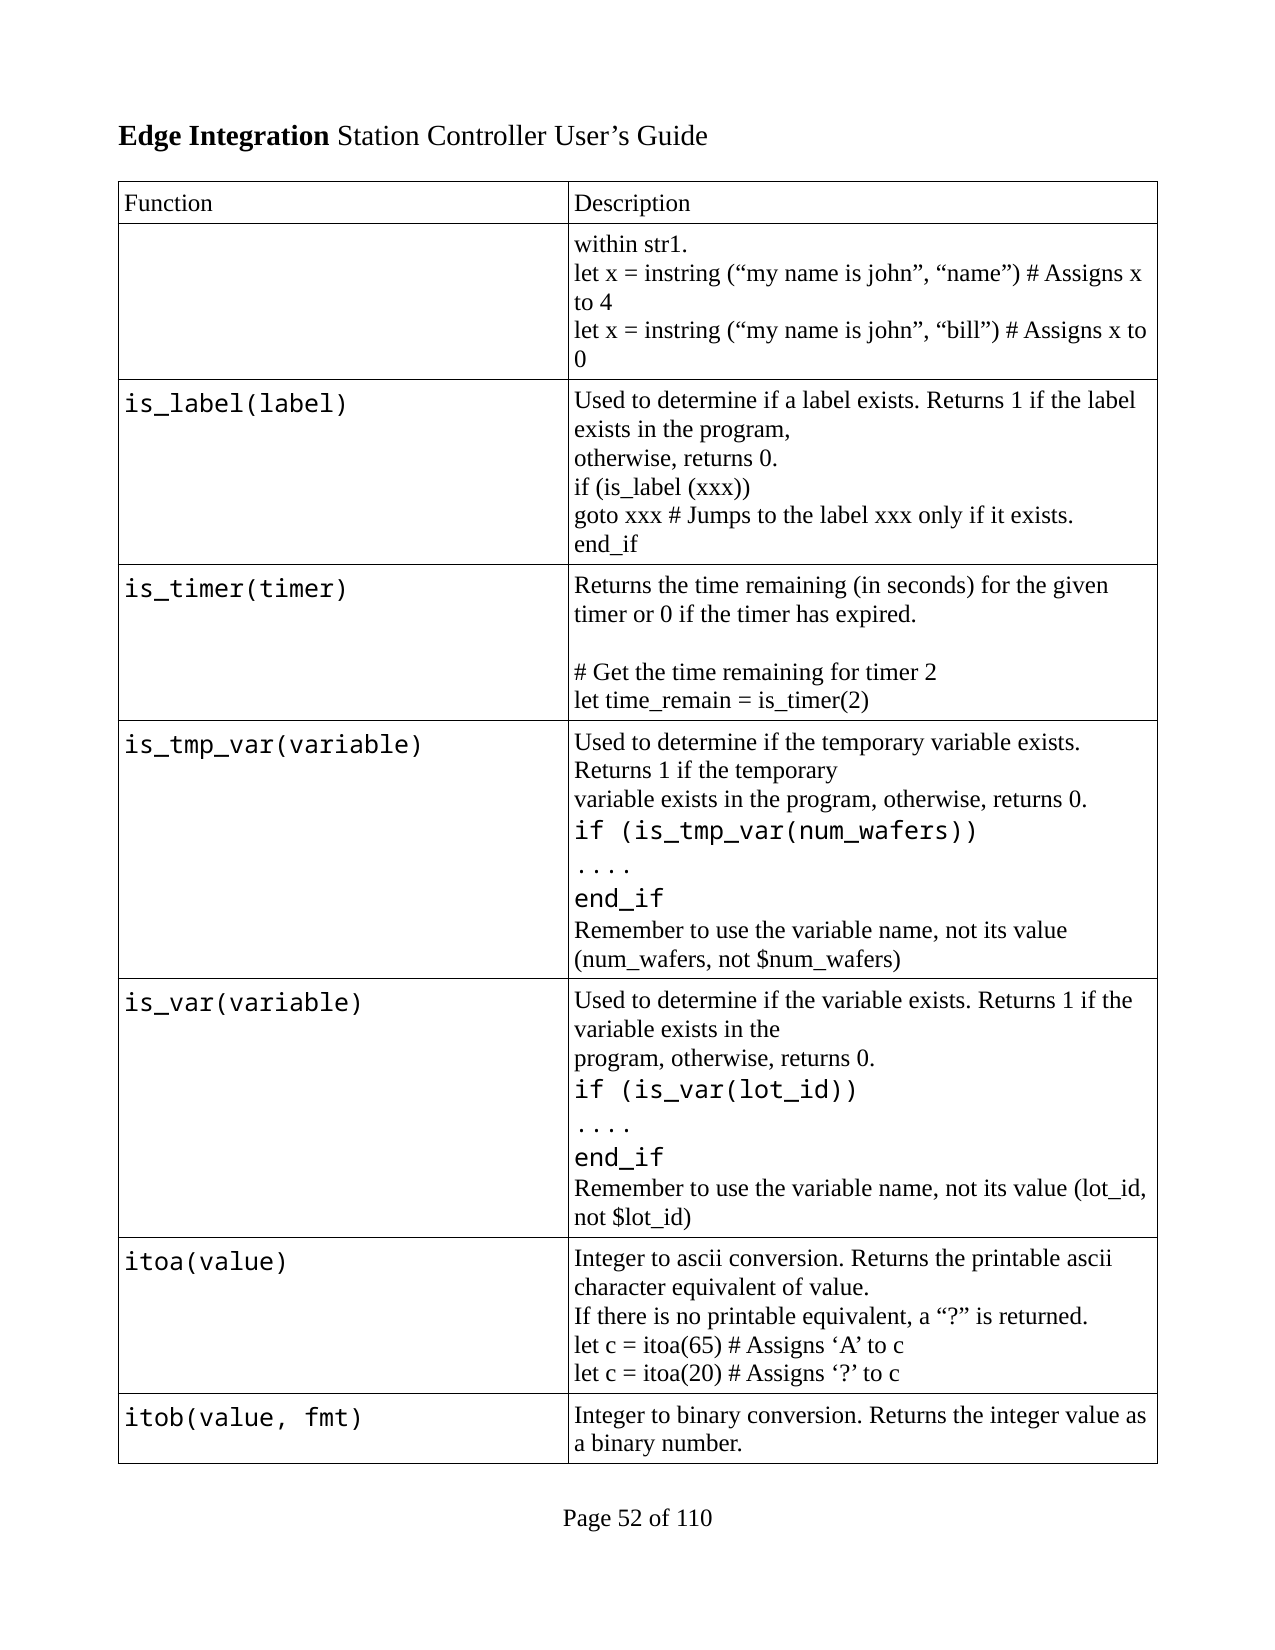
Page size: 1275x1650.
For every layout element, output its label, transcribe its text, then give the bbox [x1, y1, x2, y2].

table_cell is_var(variable) [119, 979, 568, 1237]
table_cell is_label(label) [119, 380, 568, 564]
table_cell Integer to ascii conversion. Returns the printable ascii character equivalent of value. If there is no printable equivalent, a “?” is returned. let c = itoa(65) # Assigns ‘A’ to c let c = itoa(20) # Assigns ‘?’ to c [569, 1238, 1157, 1393]
table_cell [119, 224, 568, 379]
table_header Function [119, 182, 568, 222]
table_cell Integer to binary conversion. Returns the integer value as a binary number. [569, 1394, 1157, 1463]
table_cell Used to determine if a label exists. Returns 1 if the label exists in the program, otherwise, returns 0. if (is_label (xxx)) goto xxx # Jumps to the label xxx only if it exists. end_if [569, 380, 1157, 564]
table_header Description [569, 182, 1157, 222]
table_cell is_tmp_var(variable) [119, 721, 568, 978]
table_cell itob(value, fmt) [119, 1394, 568, 1463]
table_cell Used to determine if the temporary variable exists. Returns 1 if the temporary variable exists in the program, otherwise, returns 0. if (is_tmp_var(num_wafers)) .... end_if Remember to use the variable name, not its value (num_wafers, not $num_wafers) [569, 721, 1157, 978]
table_cell Used to determine if the variable exists. Returns 1 if the variable exists in the program, otherwise, returns 0. if (is_var(lot_id)) .... end_if Remember to use the variable name, not its value (lot_id, not $lot_id) [569, 979, 1157, 1237]
table_cell is_timer(timer) [119, 565, 568, 720]
table_cell within str1. let x = instring (“my name is john”, “name”) # Assigns x to 4 let x = instring (“my name is john”, “bill”) # Assigns x to 0 [569, 224, 1157, 379]
table_cell itoa(value) [119, 1238, 568, 1393]
table_cell Returns the time remaining (in seconds) for the given timer or 0 if the timer has expired. # Get the time remaining for timer 2 let time_remain = is_timer(2) [569, 565, 1157, 720]
